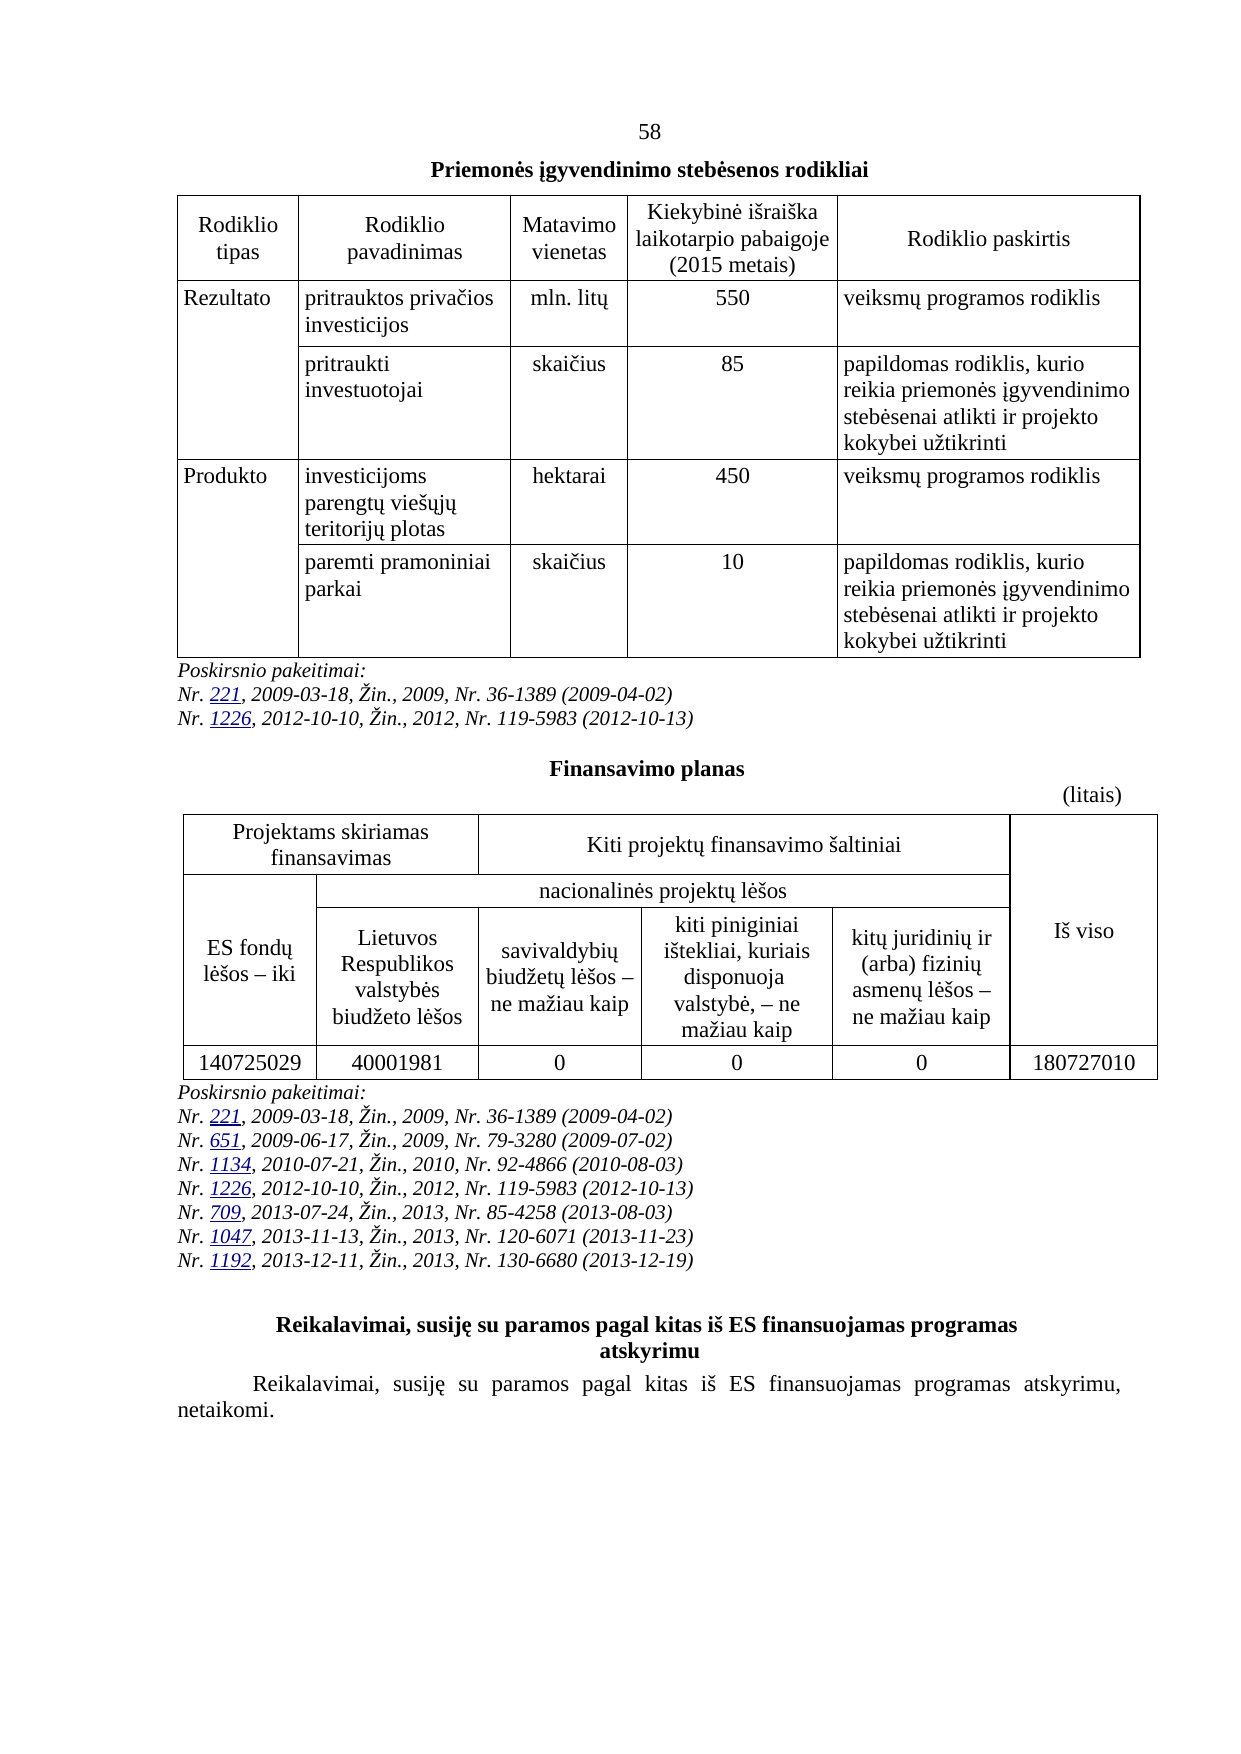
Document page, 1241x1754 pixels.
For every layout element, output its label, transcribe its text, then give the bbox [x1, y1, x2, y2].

text Finansavimo planas [177, 755, 1122, 781]
text Nr. 1192, 2013-12-11, Žin., 2013, Nr. 130-6680 (2013-12-19) [177, 1248, 1122, 1272]
table_cell skaičius [511, 545, 627, 657]
table_cell kitų juridinių ir (arba) fizinių asmenų lėšos – ne mažiau kaip [833, 908, 1009, 1045]
table_header Kiti projektų finansavimo šaltiniai [479, 815, 1009, 873]
text Nr. 221, 2009-03-18, Žin., 2009, Nr. 36-1389 (2009-04-02) [177, 682, 1122, 706]
table_cell 140725029 [184, 1046, 316, 1078]
table_cell 0 [642, 1046, 832, 1078]
text Nr. 1047, 2013-11-13, Žin., 2013, Nr. 120-6071 (2013-11-23) [177, 1224, 1122, 1248]
text Nr. 221, 2009-03-18, Žin., 2009, Nr. 36-1389 (2009-04-02) [177, 1104, 1122, 1128]
table_cell paremti pramoniniai parkai [299, 545, 510, 657]
table_cell pritrauktos privačios investicijos [299, 281, 510, 346]
text Priemonės įgyvendinimo stebėsenos rodikliai [177, 156, 1122, 182]
text Reikalavimai, susiję su paramos pagal kitas iš ES finansuojamas programas atskyrimu [177, 1311, 1122, 1364]
table_cell papildomas rodiklis, kurio reikia priemonės įgyvendi­nimo stebėsenai atlikti ir projekto kokybei užtikrinti [838, 545, 1139, 657]
table_cell nacionalinės projektų lėšos [317, 875, 1009, 907]
text Reikalavimai, susiję su paramos pagal kitas iš ES finansuojamas programas atskyrimu, netaikomi. [177, 1370, 1122, 1423]
table_cell hektarai [511, 460, 627, 544]
table_header Rodiklio paskirtis [838, 196, 1139, 280]
table_cell veiksmų programos rodiklis [838, 281, 1139, 346]
table_cell veiksmų programos rodiklis [838, 460, 1139, 544]
table_header Rodiklio pavadinimas [299, 196, 510, 280]
table_cell pritraukti investuotojai [299, 347, 510, 458]
text Nr. 709, 2013-07-24, Žin., 2013, Nr. 85-4258 (2013-08-03) [177, 1200, 1122, 1224]
text Poskirsnio pakeitimai: [177, 658, 1122, 682]
table_cell 10 [628, 545, 837, 657]
table_cell ES fondų lėšos – iki [184, 875, 316, 1045]
table_cell Lietuvos Respublikos valstybės biudžeto lėšos [317, 908, 478, 1045]
table_header Rodiklio tipas [178, 196, 298, 280]
table_cell 450 [628, 460, 837, 544]
table_cell kiti piniginiai ištekliai, kuriais disponuoja valstybė, – ne mažiau kaip [642, 908, 832, 1045]
table_cell savivaldybių biudžetų lėšos – ne mažiau kaip [479, 908, 641, 1045]
table_header Matavimo vienetas [511, 196, 627, 280]
text Nr. 1226, 2012-10-10, Žin., 2012, Nr. 119-5983 (2012-10-13) [177, 1176, 1122, 1200]
table_cell skaičius [511, 347, 627, 458]
text Nr. 651, 2009-06-17, Žin., 2009, Nr. 79-3280 (2009-07-02) [177, 1128, 1122, 1152]
text Nr. 1226, 2012-10-10, Žin., 2012, Nr. 119-5983 (2012-10-13) [177, 706, 1122, 730]
table_cell mln. litų [511, 281, 627, 346]
table_header Kiekybinė išraiška laikotarpio pabaigoje (2015 metais) [628, 196, 837, 280]
table_cell 40001981 [317, 1046, 478, 1078]
table_cell 180727010 [1011, 1046, 1157, 1078]
table_cell papildomas rodiklis, kurio reikia priemonės įgyvendi­nimo stebėsenai atlikti ir projekto kokybei užtikrinti [838, 347, 1139, 458]
table_cell 0 [833, 1046, 1009, 1078]
table_cell 85 [628, 347, 837, 458]
table_cell Produkto [178, 460, 298, 657]
table_header Iš viso [1011, 815, 1157, 1045]
table_cell 550 [628, 281, 837, 346]
table_header Projektams skiriamas finansavimas [184, 815, 478, 873]
text Poskirsnio pakeitimai: [177, 1079, 1122, 1104]
table_cell Rezultato [178, 281, 298, 458]
text Nr. 1134, 2010-07-21, Žin., 2010, Nr. 92-4866 (2010-08-03) [177, 1152, 1122, 1176]
table_cell 0 [479, 1046, 641, 1078]
text (litais) [177, 781, 1122, 808]
table_cell investicijoms parengtų viešųjų teritorijų plotas [299, 460, 510, 544]
